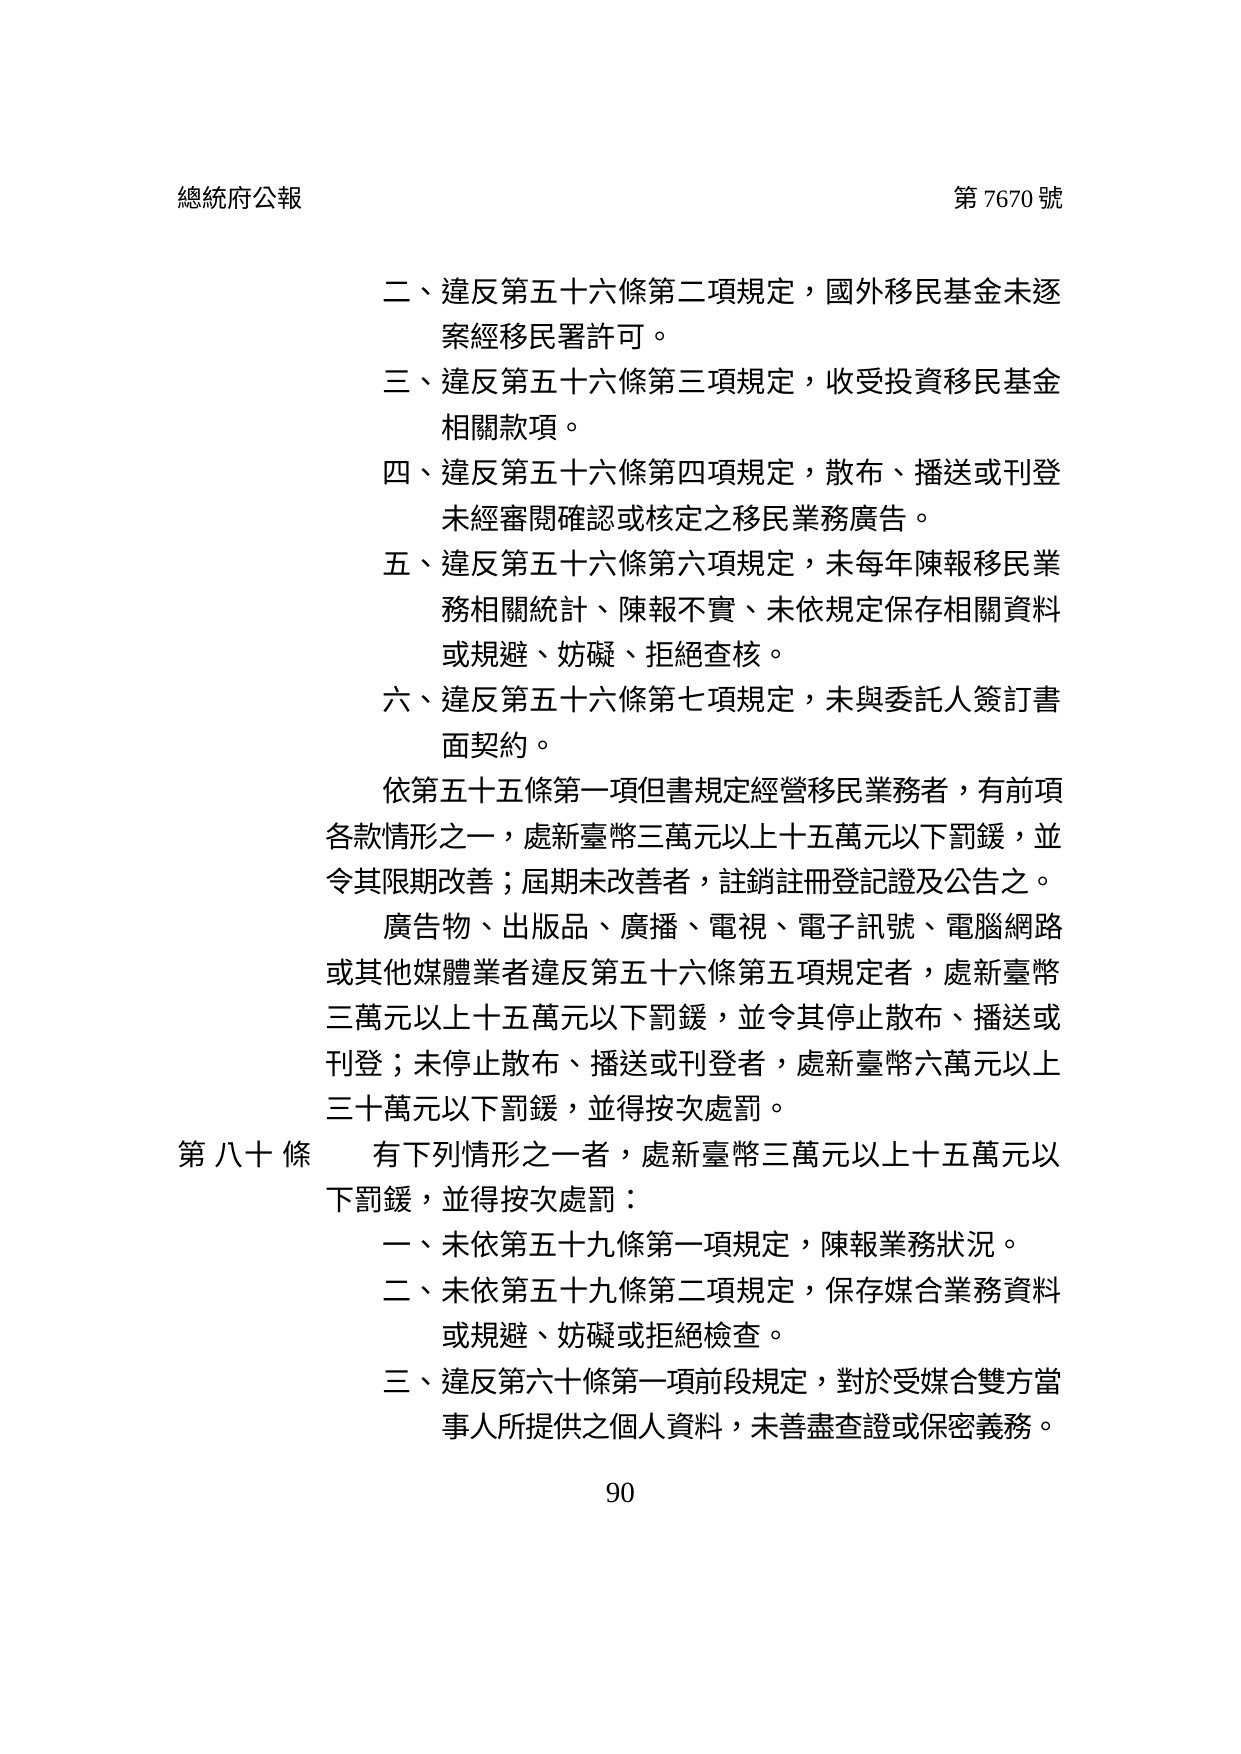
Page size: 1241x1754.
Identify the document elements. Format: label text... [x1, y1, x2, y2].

text 六、 違反第五十六條第七項規定，未與委託人簽訂書面契約。 [382, 674, 1063, 765]
text 二、 未依第五十九條第二項規定，保存媒合業務資料或規避、妨礙或拒絕檢查。 [382, 1265, 1063, 1356]
text 第 八十 條 有下列情形之一者，處新臺幣三萬元以上十五萬元以下罰鍰，並得按次處罰： [177, 1129, 1063, 1219]
text 三、 違反第六十條第一項前段規定，對於受媒合雙方當事人所提供之個人資料，未善盡查證或保密義務。 [382, 1356, 1063, 1447]
text 五、 違反第五十六條第六項規定，未每年陳報移民業務相關統計、陳報不實、未依規定保存相關資料或規避、妨礙、拒絕查核。 [382, 538, 1063, 674]
text 廣告物、出版品、廣播、電視、電子訊號、電腦網路或其他媒體業者違反第五十六條第五項規定者，處新臺幣三萬元以上十五萬元以下罰鍰，並令其停止散布、播送或刊登；未停止散布、播送或刊登者，處新臺幣六萬元以上三十萬元以下罰鍰，並得按次處罰。 [325, 902, 1063, 1129]
text 四、 違反第五十六條第四項規定，散布、播送或刊登未經審閱確認或核定之移民業務廣告。 [382, 447, 1063, 538]
text 一、 未依第五十九條第一項規定，陳報業務狀況。 [382, 1219, 1063, 1265]
text 二、 違反第五十六條第二項規定，國外移民基金未逐案經移民署許可。 [382, 266, 1063, 357]
text 三、 違反第五十六條第三項規定，收受投資移民基金相關款項。 [382, 357, 1063, 447]
text 依第五十五條第一項但書規定經營移民業務者，有前項各款情形之一，處新臺幣三萬元以上十五萬元以下罰鍰，並令其限期改善；屆期未改善者，註銷註冊登記證及公告之。 [325, 765, 1063, 902]
